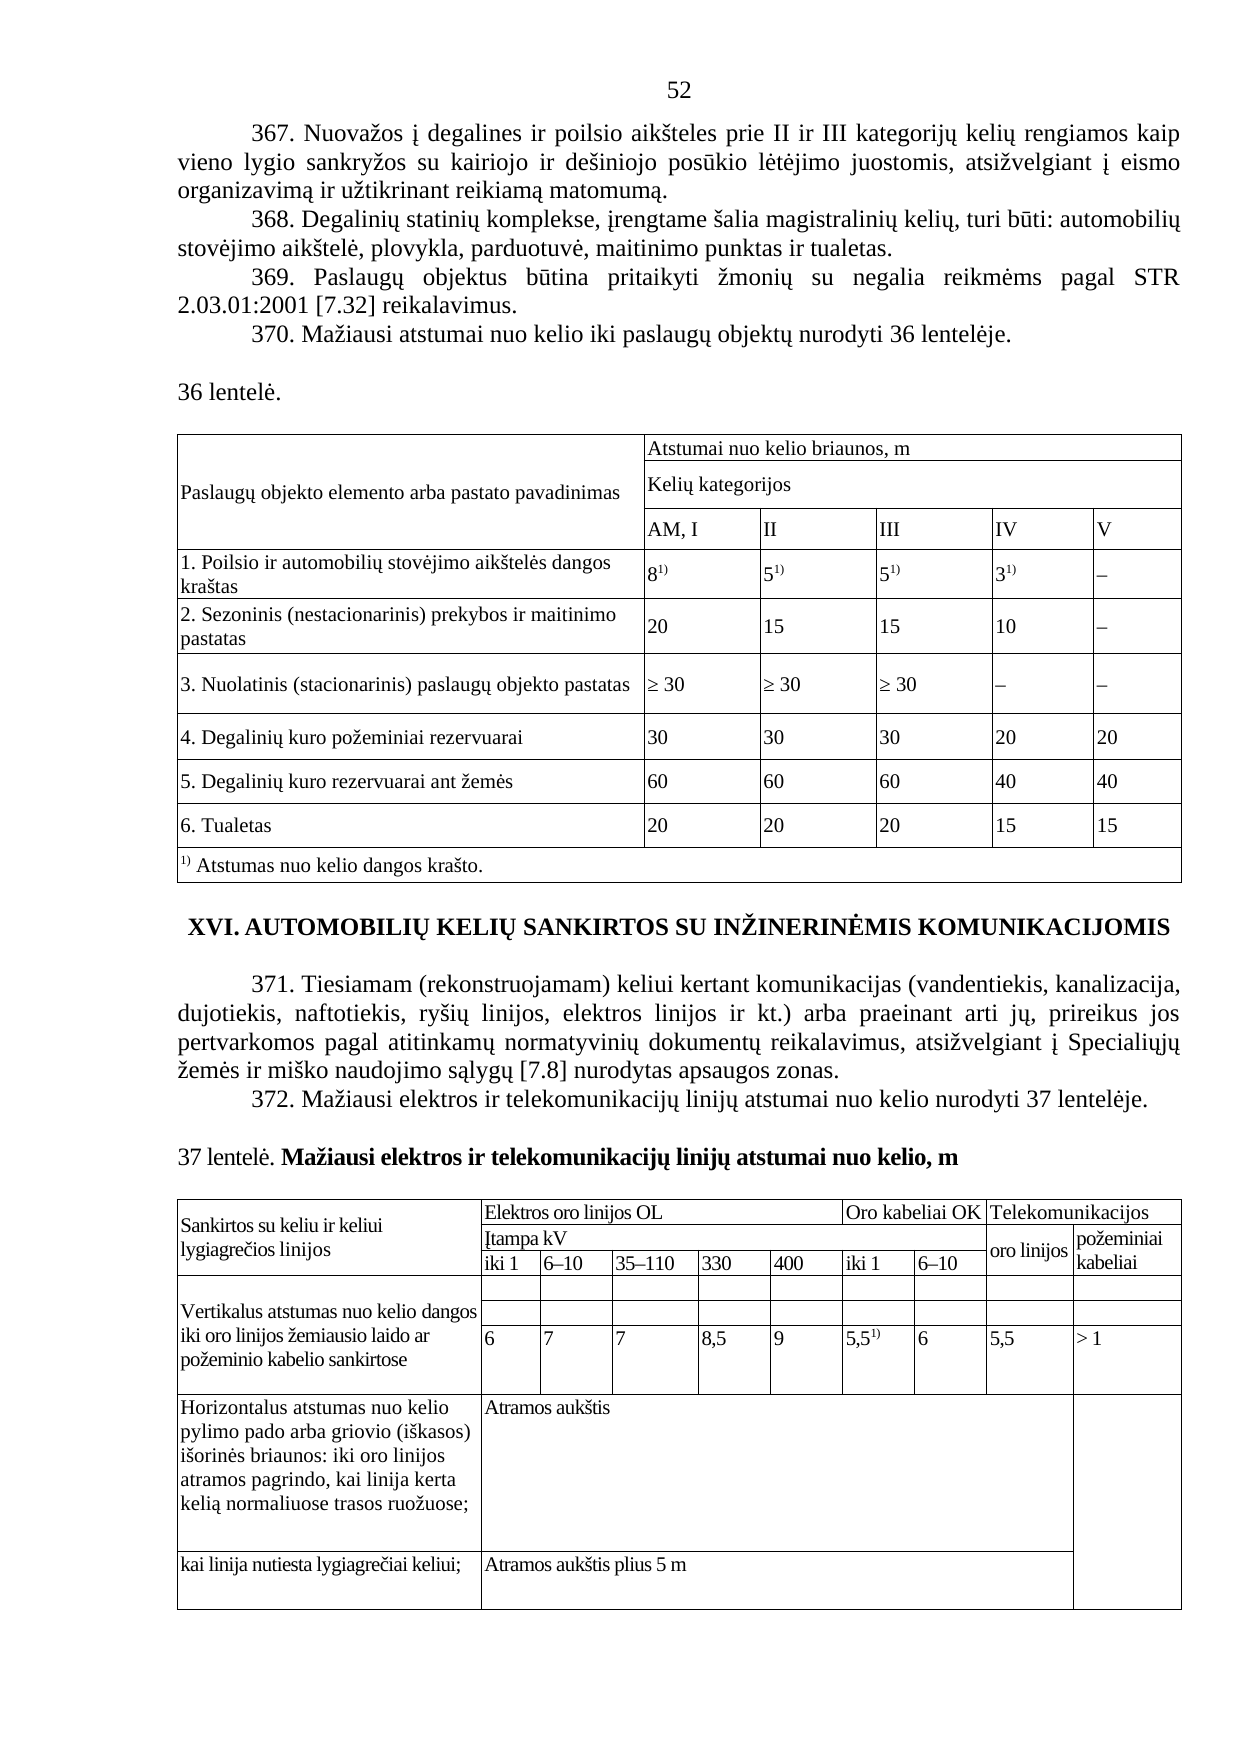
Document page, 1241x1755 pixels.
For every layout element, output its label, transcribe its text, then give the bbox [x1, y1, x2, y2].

table_cell III [877, 509, 992, 549]
table_cell 15 [1094, 804, 1181, 847]
table_cell – [1094, 550, 1181, 598]
table_cell 20 [993, 714, 1093, 759]
table_cell 2. Sezoninis (nestacionarinis) prekybos ir maitinimo pastatas [178, 599, 644, 653]
table_cell 5,51) [843, 1326, 914, 1394]
text XVI. Automobilių kelių sankirtos su inžinerinėmis komunikacijomis [177, 912, 1181, 941]
table_header Sankirtos su keliu ir keliui lygiagrečios linijos [178, 1200, 481, 1274]
table_cell 6–10 [915, 1251, 986, 1274]
table_cell Įtampa kV [482, 1225, 986, 1249]
table_cell kai linija nutiesta lygiagrečiai keliui; [178, 1552, 481, 1608]
table_cell Vertikalus atstumas nuo kelio dangos iki oro linijos žemiausio laido ar požeminio kabelio sankirtose [178, 1276, 481, 1394]
table_cell 20 [1094, 714, 1181, 759]
table_cell 5,5 [987, 1326, 1073, 1394]
table_cell – [993, 654, 1093, 713]
table_cell požeminiai kabeliai [1074, 1225, 1181, 1274]
table_cell 7 [541, 1326, 612, 1394]
table_cell [771, 1276, 842, 1300]
table_cell 60 [645, 760, 760, 803]
text 371. Tiesiamam (rekonstruojamam) keliui kertant komunikacijas (vandentiekis, kanalizacija, dujotiekis, naftotiekis, ryšių linijos, elektros linijos ir kt.) arba praeinant arti jų, prireikus jos pertvarkomos pagal atitinkamų normatyvinių dokumentų reikalavimus, atsižvelgiant į Specialiųjų žemės ir miško naudojimo sąlygų [7.8] nurodytas apsaugos zonas. [177, 969, 1181, 1084]
text 372. Mažiausi elektros ir telekomunikacijų linijų atstumai nuo kelio nurodyti 37 lentelėje. [177, 1084, 1181, 1113]
table_cell [541, 1301, 612, 1325]
table_cell 35–110 [613, 1251, 698, 1274]
table_cell [541, 1276, 612, 1300]
table_cell Horizontalus atstumas nuo kelio pylimo pado arba griovio (iškasos) išorinės briaunos: iki oro linijos atramos pagrindo, kai linija kerta kelią normaliuose trasos ruožuose; [178, 1395, 481, 1551]
text 37 lentelė. Mažiausi elektros ir telekomunikacijų linijų atstumai nuo kelio, m [177, 1142, 1181, 1171]
table_cell V [1094, 509, 1181, 549]
table_cell 6. Tualetas [178, 804, 644, 847]
table_cell 6 [482, 1326, 540, 1394]
table_cell [843, 1301, 914, 1325]
table_cell Atramos aukštis plius 5 m [482, 1552, 1073, 1608]
table_cell [987, 1301, 1073, 1325]
table_cell ≥ 30 [877, 654, 992, 713]
table_cell 20 [877, 804, 992, 847]
table_header Telekomunikacijos [987, 1200, 1181, 1224]
text 368. Degalinių statinių komplekse, įrengtame šalia magistralinių kelių, turi būti: automobilių stovėjimo aikštelė, plovykla, parduotuvė, maitinimo punktas ir tualetas. [177, 204, 1181, 262]
table_cell 1. Poilsio ir automobilių stovėjimo aikštelės dangos kraštas [178, 550, 644, 598]
table_cell 20 [761, 804, 876, 847]
table_cell 20 [645, 599, 760, 653]
table_cell [1074, 1301, 1181, 1325]
table_cell 15 [877, 599, 992, 653]
table_cell 6 [915, 1326, 986, 1394]
table_cell 31) [993, 550, 1093, 598]
table_cell – [1094, 654, 1181, 713]
table_cell [699, 1301, 770, 1325]
table_cell [613, 1301, 698, 1325]
table_cell [915, 1276, 986, 1300]
table_cell [613, 1276, 698, 1300]
table_cell 15 [761, 599, 876, 653]
table_header Oro kabeliai OK [843, 1200, 986, 1224]
table_cell 30 [645, 714, 760, 759]
table_cell 7 [613, 1326, 698, 1394]
table_cell 51) [877, 550, 992, 598]
table_cell 10 [993, 599, 1093, 653]
text 367. Nuovažos į degalines ir poilsio aikšteles prie II ir III kategorijų kelių rengiamos kaip vieno lygio sankryžos su kairiojo ir dešiniojo posūkio lėtėjimo juostomis, atsižvelgiant į eismo organizavimą ir užtikrinant reikiamą matomumą. [177, 118, 1181, 204]
table_cell [771, 1301, 842, 1325]
table_cell [987, 1276, 1073, 1300]
table_cell iki 1 [843, 1251, 914, 1274]
table_cell [1074, 1276, 1181, 1300]
table_cell 30 [877, 714, 992, 759]
table_cell AM, I [645, 509, 760, 549]
table_cell 5. Degalinių kuro rezervuarai ant žemės [178, 760, 644, 803]
table_cell 4. Degalinių kuro požeminiai rezervuarai [178, 714, 644, 759]
table_cell 3. Nuolatinis (stacionarinis) paslaugų objekto pastatas [178, 654, 644, 713]
table_cell 15 [993, 804, 1093, 847]
table_cell iki 1 [482, 1251, 540, 1274]
table_cell > 1 [1074, 1326, 1181, 1394]
table_cell 60 [877, 760, 992, 803]
table_cell 81) [645, 550, 760, 598]
table_cell [843, 1276, 914, 1300]
table_cell ≥ 30 [645, 654, 760, 713]
table_cell oro linijos [987, 1225, 1073, 1274]
table_cell [699, 1276, 770, 1300]
table_cell [915, 1301, 986, 1325]
table_cell 51) [761, 550, 876, 598]
table_cell 20 [645, 804, 760, 847]
table_cell 40 [1094, 760, 1181, 803]
table_cell 330 [699, 1251, 770, 1274]
table_cell [482, 1276, 540, 1300]
table_cell Kelių kategorijos [645, 461, 1181, 508]
table_cell 1) Atstumas nuo kelio dangos krašto. [178, 848, 1181, 882]
table_cell Atramos aukštis [482, 1395, 1073, 1551]
table_header Paslaugų objekto elemento arba pastato pavadinimas [178, 435, 644, 549]
table_cell 9 [771, 1326, 842, 1394]
table_cell [1074, 1395, 1181, 1608]
table_header Atstumai nuo kelio briaunos, m [645, 435, 1181, 459]
table_cell 6–10 [541, 1251, 612, 1274]
table_cell 8,5 [699, 1326, 770, 1394]
table_cell – [1094, 599, 1181, 653]
table_cell 60 [761, 760, 876, 803]
text 36 lentelė. [177, 377, 1181, 406]
table_cell 40 [993, 760, 1093, 803]
table_cell 30 [761, 714, 876, 759]
table_header Elektros oro linijos OL [482, 1200, 842, 1224]
table_cell ≥ 30 [761, 654, 876, 713]
table_cell IV [993, 509, 1093, 549]
text 370. Mažiausi atstumai nuo kelio iki paslaugų objektų nurodyti 36 lentelėje. [177, 319, 1181, 348]
table_cell [482, 1301, 540, 1325]
text 369. Paslaugų objektus būtina pritaikyti žmonių su negalia reikmėms pagal STR 2.03.01:2001 [7.32] reikalavimus. [177, 262, 1181, 319]
table_cell II [761, 509, 876, 549]
table_cell 400 [771, 1251, 842, 1274]
